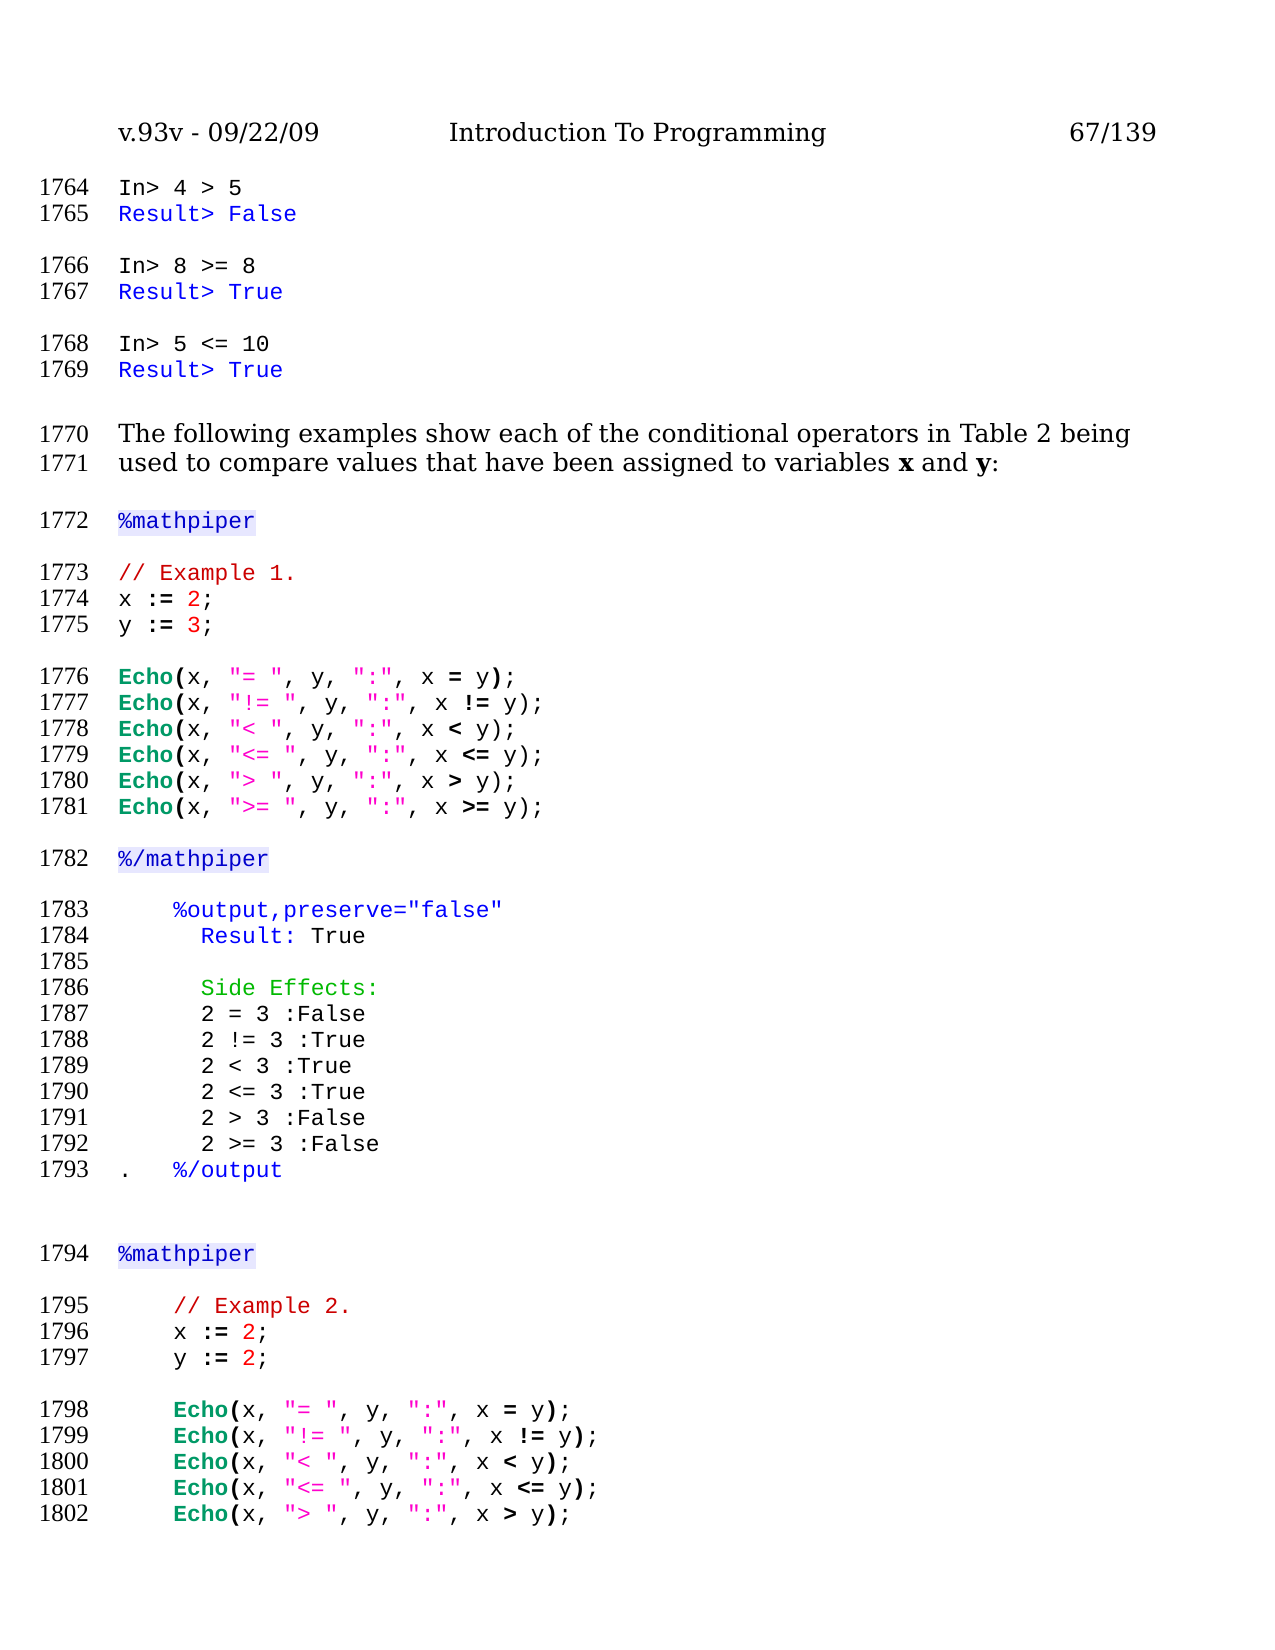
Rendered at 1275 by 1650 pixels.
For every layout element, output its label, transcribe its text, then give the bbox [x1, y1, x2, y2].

text Echo(x, "= ", y, ":", x = y); [118, 665, 1157, 691]
text Echo(x, "> ", y, ":", x > y); [118, 1502, 1157, 1528]
text Result> False [118, 203, 1157, 229]
text In> 8 >= 8 [118, 254, 1157, 281]
text Echo(x, "<= ", y, ":", x <= y); [118, 743, 1157, 769]
text y := 2; [118, 1346, 1157, 1372]
text Result> True [118, 358, 1157, 384]
text Result> True [118, 281, 1157, 306]
text 2 != 3 :True [118, 1028, 1157, 1054]
text x := 2; [118, 1321, 1157, 1346]
text // Example 2. [118, 1294, 1157, 1321]
text Echo(x, "= ", y, ":", x = y); [118, 1398, 1157, 1424]
text The following examples show each of the conditional operators in Table 2 being used to compare values that have been assigned to variables x and y: [118, 419, 1157, 478]
text Echo(x, "!= ", y, ":", x != y); [118, 691, 1157, 717]
text Echo(x, "< ", y, ":", x < y); [118, 1450, 1157, 1476]
text 2 >= 3 :False [118, 1132, 1157, 1158]
text In> 4 > 5 [118, 177, 1157, 203]
text . %/output [118, 1158, 1157, 1184]
text Echo(x, "<= ", y, ":", x <= y); [118, 1476, 1157, 1502]
text %output,preserve="false" [118, 899, 1157, 925]
text %mathpiper [118, 1243, 1157, 1269]
text 2 < 3 :True [118, 1054, 1157, 1080]
text y := 3; [118, 613, 1157, 639]
text %mathpiper [118, 510, 1157, 536]
text Side Effects: [118, 977, 1157, 1002]
text // Example 1. [118, 562, 1157, 587]
text Echo(x, "> ", y, ":", x > y); [118, 769, 1157, 795]
text Echo(x, "< ", y, ":", x < y); [118, 717, 1157, 743]
text x := 2; [118, 587, 1157, 613]
text Echo(x, ">= ", y, ":", x >= y); [118, 795, 1157, 821]
text Echo(x, "!= ", y, ":", x != y); [118, 1424, 1157, 1450]
text 2 <= 3 :True [118, 1080, 1157, 1106]
text In> 5 <= 10 [118, 332, 1157, 358]
text Result: True [118, 925, 1157, 951]
text 2 = 3 :False [118, 1002, 1157, 1028]
text %/mathpiper [118, 847, 1157, 873]
text 2 > 3 :False [118, 1106, 1157, 1132]
